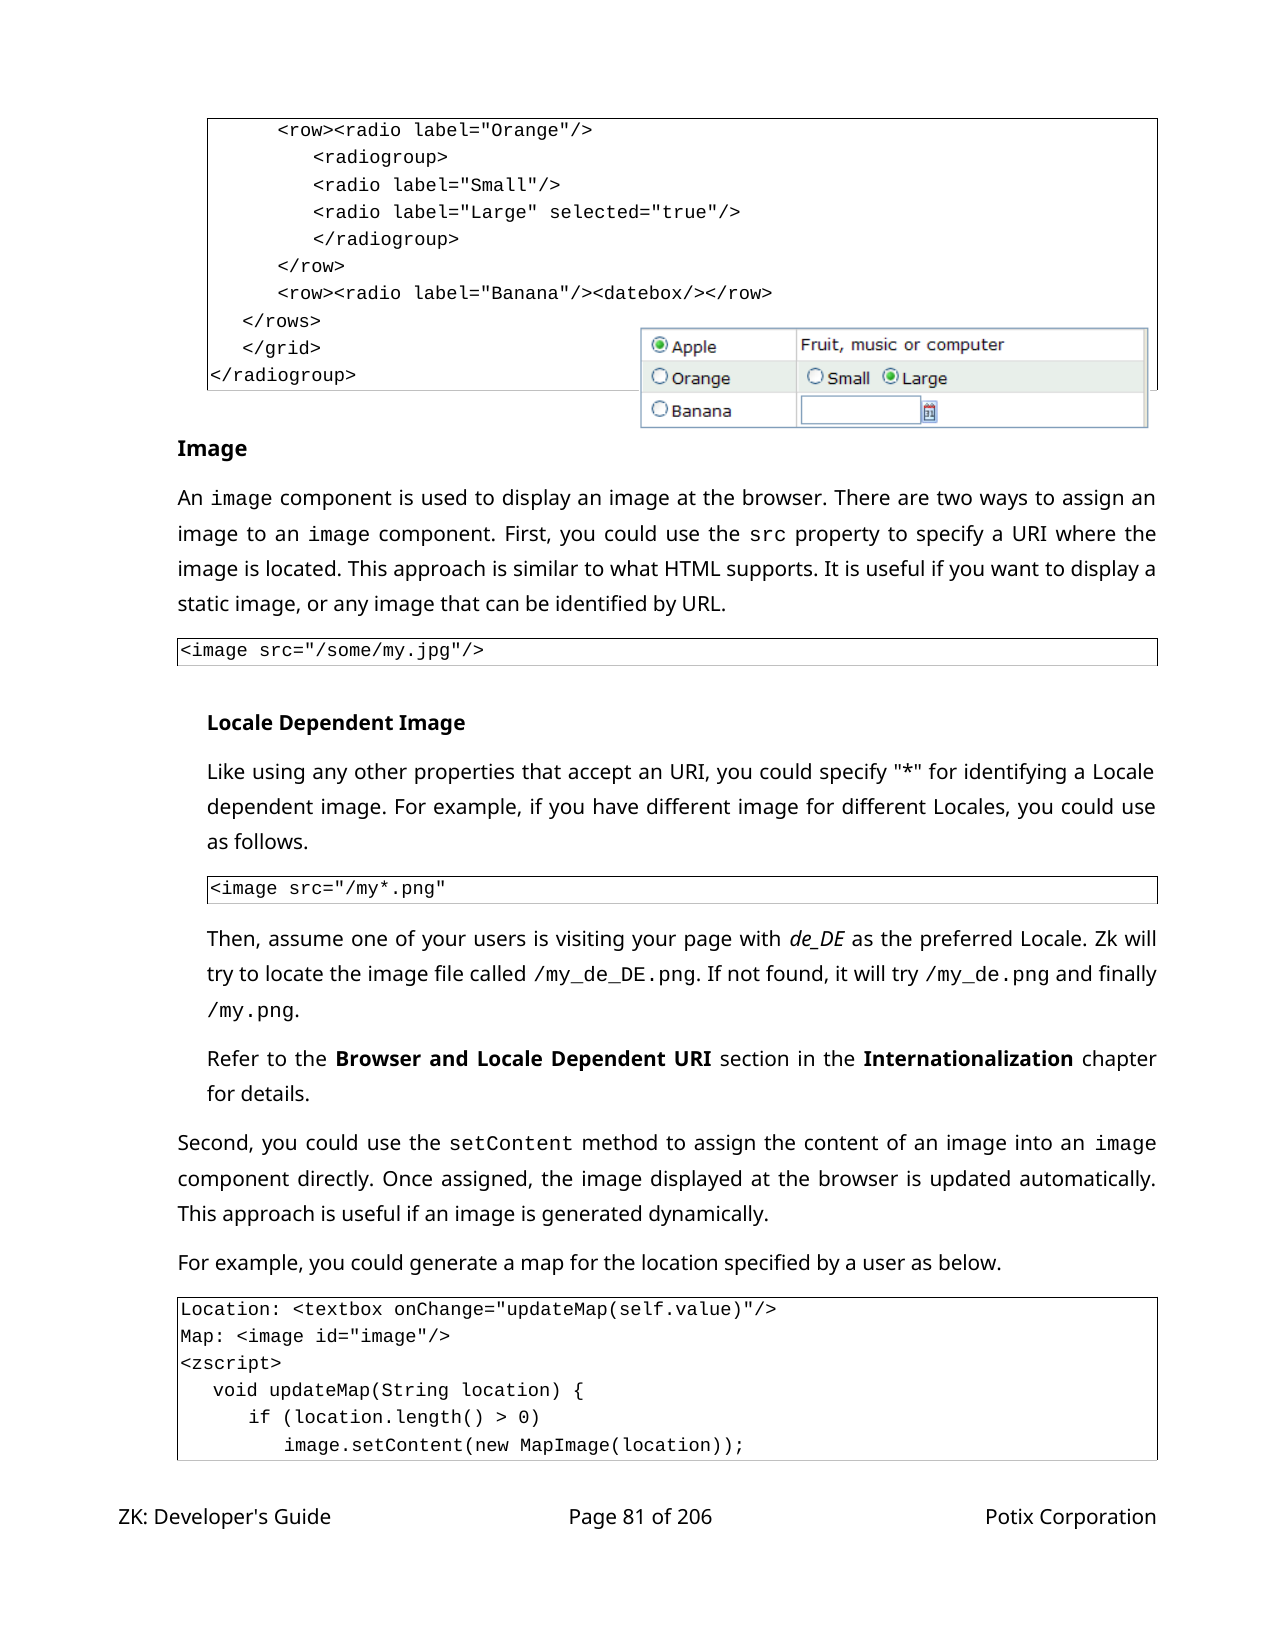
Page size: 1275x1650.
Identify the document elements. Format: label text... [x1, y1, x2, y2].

text image.setContent(new MapImage(location)); [178, 1432, 1157, 1460]
text <radio label="Small"/> [208, 172, 1157, 197]
text <image src="/my*.png" [208, 877, 1157, 903]
subtitle Locale Dependent Image [207, 708, 1157, 736]
text <zscript> [178, 1351, 1157, 1375]
text void updateMap(String location) { [178, 1378, 1157, 1402]
text Location: <textbox onChange="updateMap(self.value)"/> [178, 1298, 1157, 1321]
text <image src="/some/my.jpg"/> [178, 639, 1157, 665]
picture [638, 324, 1150, 432]
text Map: <image id="image"/> [178, 1324, 1157, 1348]
text <radiogroup> [208, 145, 1157, 169]
text Second, you could use the setContent method to assign the content of an image into an image component directly. Once assigned, the image displayed at the browser is updated automatically. This approach is useful if an image is generated dynamically. [177, 1128, 1157, 1227]
text </grid> [208, 336, 638, 360]
text For example, you could generate a map for the location specified by a user as below. [177, 1248, 1157, 1276]
text <row><radio label="Orange"/> [208, 119, 1157, 142]
text Like using any other properties that accept an URI, you could specify "*" for identifying a Locale dependent image. For example, if you have different image for different Locales, you could use as follows. [207, 757, 1157, 856]
text Then, assume one of your users is visiting your page with de_DE as the preferred Locale. Zk will try to locate the image file called /my_de_DE.png. If not found, it will try /my_de.png and finally /my.png. [207, 924, 1157, 1023]
text <radio label="Large" selected="true"/> [208, 200, 1157, 224]
text </rows> [208, 308, 1157, 333]
text if (location.length() > 0) [178, 1405, 1157, 1429]
subtitle Image [177, 433, 1157, 463]
text <row><radio label="Banana"/><datebox/></row> [208, 281, 1157, 306]
text </radiogroup> [208, 363, 638, 390]
text Refer to the Browser and Locale Dependent URI section in the Internationalization chapter for details. [207, 1044, 1157, 1107]
text [1150, 336, 1157, 360]
text </row> [208, 254, 1157, 278]
text An image component is used to display an image at the browser. There are two ways to assign an image to an image component. First, you could use the src property to specify a URI where the image is located. This approach is similar to what HTML supports. It is useful if you want to display a static image, or any image that can be identified by URL. [177, 483, 1157, 618]
text </radiogroup> [208, 227, 1157, 251]
